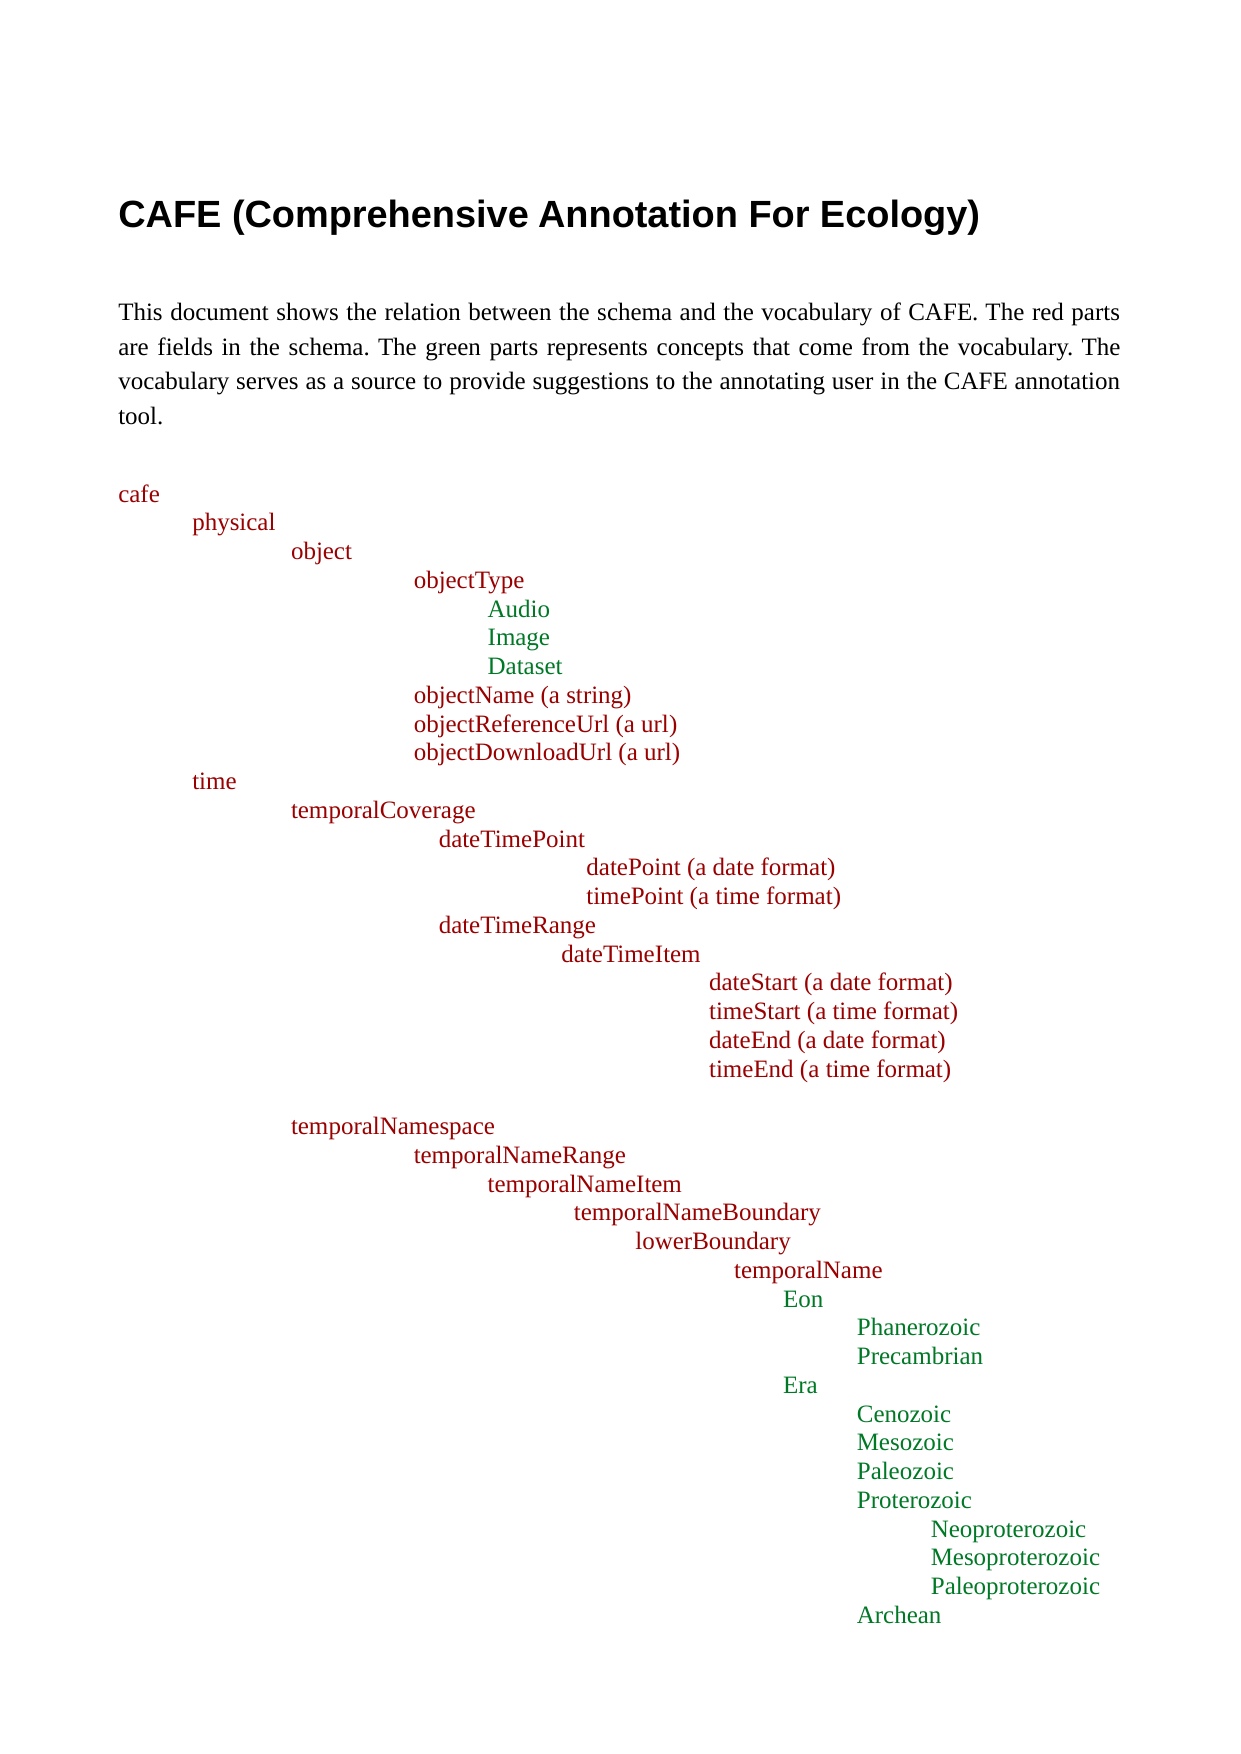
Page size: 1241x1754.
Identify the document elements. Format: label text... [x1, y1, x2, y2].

subtitle CAFE (Comprehensive Annotation For Ecology) [118, 192, 1122, 236]
text Precambrian [118, 1341, 1122, 1370]
text Archean [118, 1600, 1122, 1629]
text temporalNameBoundary [118, 1197, 1122, 1226]
text dateTimeRange [118, 910, 1122, 939]
text temporalCoverage [118, 795, 1122, 824]
text temporalNameRange [118, 1140, 1122, 1169]
text dateTimePoint [118, 824, 1122, 852]
text Eon [118, 1284, 1122, 1312]
text objectType [118, 565, 1122, 594]
text Mesozoic [118, 1427, 1122, 1456]
text temporalNamespace [118, 1111, 1122, 1140]
text Paleozoic [118, 1456, 1122, 1485]
text temporalName [118, 1255, 1122, 1284]
text Proterozoic [118, 1485, 1122, 1514]
text Mesoproterozoic [118, 1542, 1122, 1571]
text objectName (a string) [118, 680, 1122, 709]
text Paleoproterozoic [118, 1571, 1122, 1600]
text Image [118, 622, 1122, 651]
text objectReferenceUrl (a url) [118, 709, 1122, 737]
text Neoproterozoic [118, 1514, 1122, 1542]
text timeStart (a time format) [118, 996, 1122, 1025]
text time [118, 766, 1122, 795]
text This document shows the relation between the schema and the vocabulary of CAFE. The red parts are fields in the schema. The green parts represents concepts that come from the vocabulary. The vocabulary serves as a source to provide suggestions to the annotating user in the CAFE annotation tool. [118, 297, 1122, 429]
text timeEnd (a time format) [118, 1054, 1122, 1082]
text physical [118, 507, 1122, 536]
text Era [118, 1370, 1122, 1399]
text object [118, 536, 1122, 565]
text temporalNameItem [118, 1169, 1122, 1197]
text datePoint (a date format) [118, 852, 1122, 881]
text cafe [118, 479, 1122, 507]
text objectDownloadUrl (a url) [118, 737, 1122, 766]
text timePoint (a time format) [118, 881, 1122, 910]
text dateTimeItem [118, 939, 1122, 967]
text dateEnd (a date format) [118, 1025, 1122, 1054]
text Dataset [118, 651, 1122, 680]
text Phanerozoic [118, 1312, 1122, 1341]
text Cenozoic [118, 1399, 1122, 1427]
text dateStart (a date format) [118, 967, 1122, 996]
text Audio [118, 594, 1122, 622]
text lowerBoundary [118, 1226, 1122, 1255]
